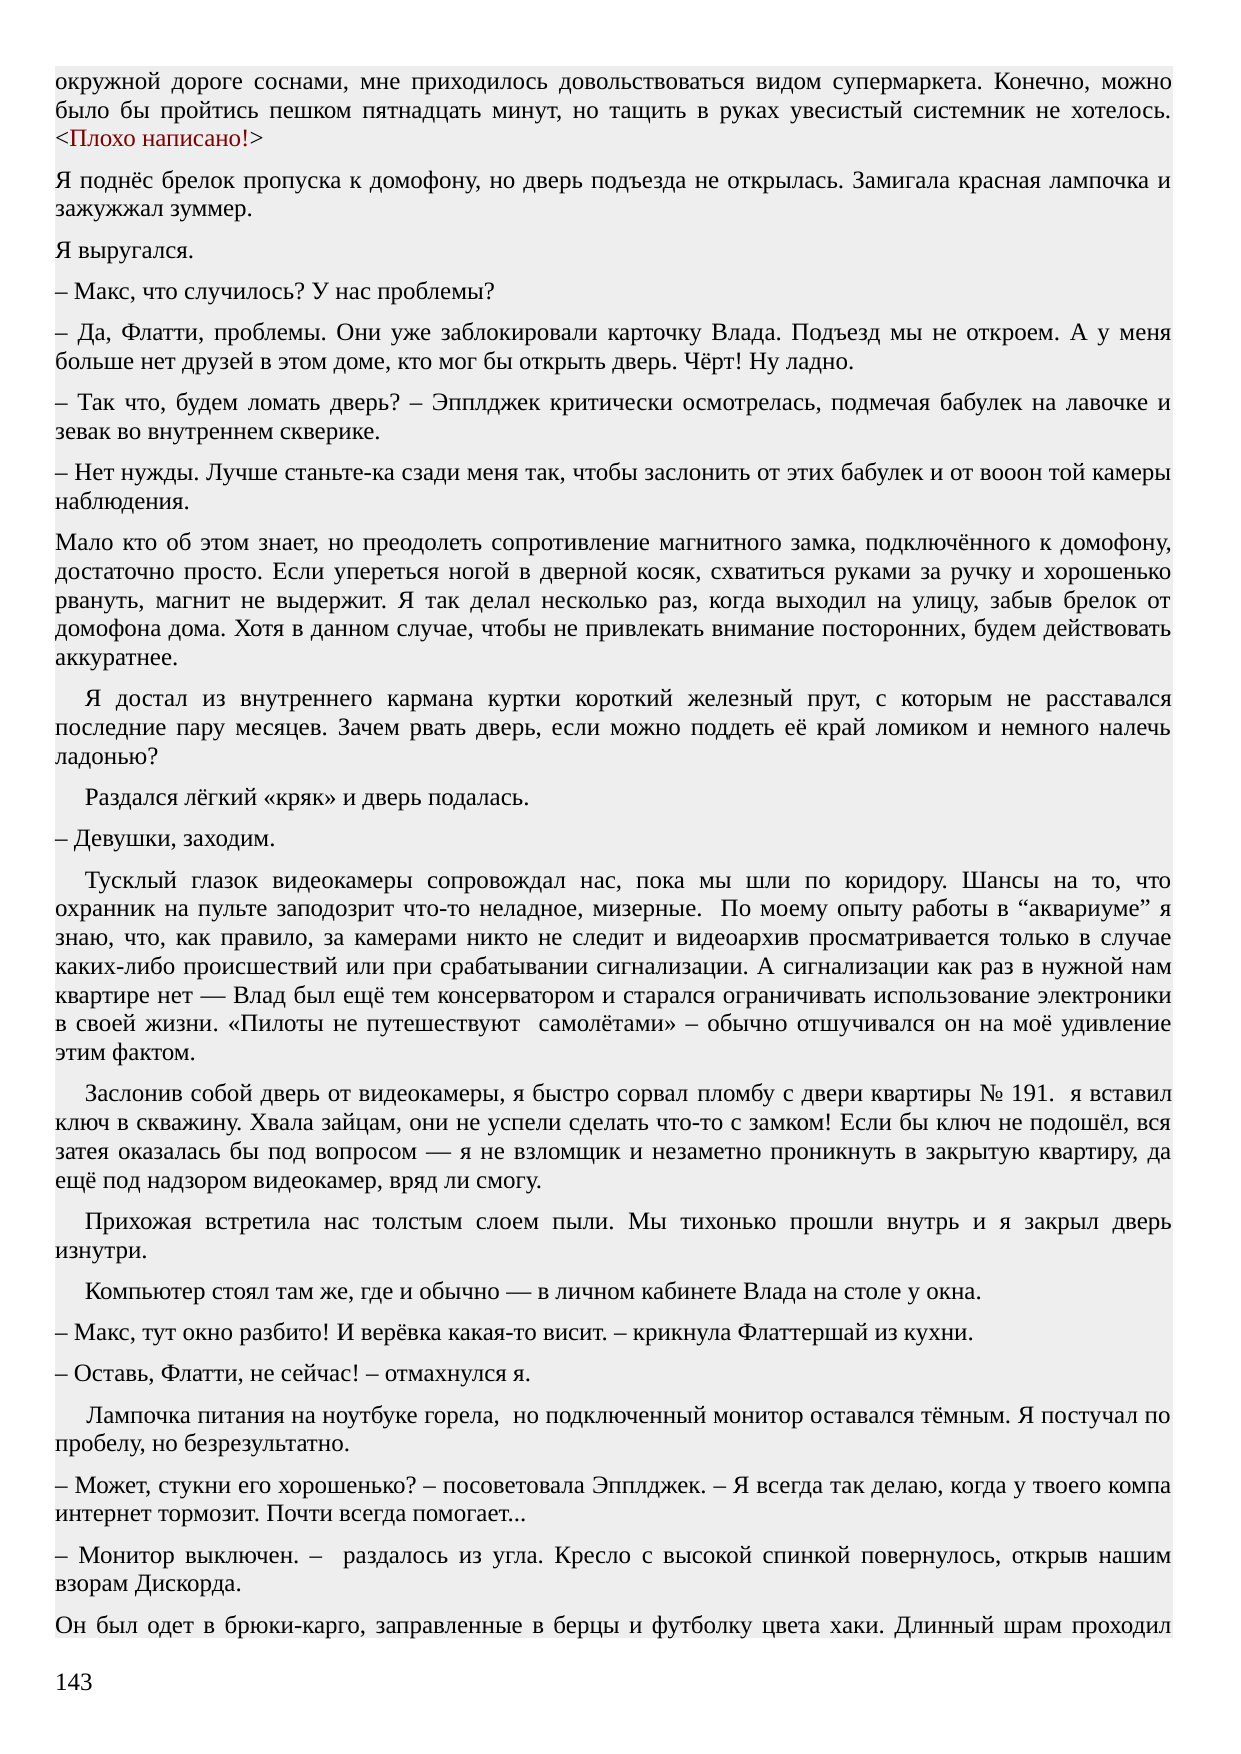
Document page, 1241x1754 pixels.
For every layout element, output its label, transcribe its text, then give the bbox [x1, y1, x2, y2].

text – Девушки, заходим. [55, 823, 1173, 852]
text Я выругался. [55, 235, 1173, 263]
text Раздался лёгкий «кряк» и дверь подалась. [55, 782, 1173, 811]
text – Макс, что случилось? У нас проблемы? [55, 276, 1173, 305]
text Лампочка питания на ноутбуке горела, но подключенный монитор оставался тёмным. Я постучал по пробелу, но безрезультатно. [55, 1400, 1173, 1457]
text Я достал из внутреннего кармана куртки короткий железный прут, с которым не расставался последние пару месяцев. Зачем рвать дверь, если можно поддеть её край ломиком и немного налечь ладонью? [55, 683, 1173, 770]
text Прихожая встретила нас толстым слоем пыли. Мы тихонько прошли внутрь и я закрыл дверь изнутри. [55, 1206, 1173, 1263]
text Заслонив собой дверь от видеокамеры, я быстро сорвал пломбу с двери квартиры № 191. я вставил ключ в скважину. Хвала зайцам, они не успели сделать что-то с замком! Если бы ключ не подошёл, вся затея оказалась бы под вопросом — я не взломщик и незаметно проникнуть в закрытую квартиру, да ещё под надзором видеокамер, вряд ли смогу. [55, 1078, 1173, 1193]
text – Оставь, Флатти, не сейчас! – отмахнулся я. [55, 1358, 1173, 1387]
text – Может, стукни его хорошенько? – посоветовала Эпплджек. – Я всегда так делаю, когда у твоего компа интернет тормозит. Почти всегда помогает... [55, 1470, 1173, 1527]
text – Монитор выключен. – раздалось из угла. Кресло с высокой спинкой повернулось, открыв нашим взорам Дискорда. [55, 1540, 1173, 1597]
text – Да, Флатти, проблемы. Они уже заблокировали карточку Влада. Подъезд мы не откроем. А у меня больше нет друзей в этом доме, кто мог бы открыть дверь. Чёрт! Ну ладно. [55, 317, 1173, 375]
text Я поднёс брелок пропуска к домофону, но дверь подъезда не открылась. Замигала красная лампочка и зажужжал зуммер. [55, 165, 1173, 222]
text – Нет нужды. Лучше станьте-ка сзади меня так, чтобы заслонить от этих бабулек и от вооон той камеры наблюдения. [55, 457, 1173, 515]
list Мало кто об этом знает, но преодолеть сопротивление магнитного замка, подключённого к домофону, достаточно просто. Если упереться ногой в дверной косяк, схватиться руками за ручку и хорошенько рвануть, магнит не выдержит. Я так делал несколько раз, когда выходил на улицу, забыв брелок от домофона дома. Хотя в данном случае, чтобы не привлекать внимание посторонних, будем действовать аккуратнее. [55, 527, 1173, 671]
text Компьютер стоял там же, где и обычно — в личном кабинете Влада на столе у окна. [55, 1276, 1173, 1305]
text Тусклый глазок видеокамеры сопровождал нас, пока мы шли по коридору. Шансы на то, что охранник на пульте заподозрит что-то неладное, мизерные. По моему опыту работы в “аквариуме” я знаю, что, как правило, за камерами никто не следит и видеоархив просматривается только в случае каких-либо происшествий или при срабатывании сигнализации. А сигнализации как раз в нужной нам квартире нет — Влад был ещё тем консерватором и старался ограничивать использование электроники в своей жизни. «Пилоты не путешествуют самолётами» – обычно отшучивался он на моё удивление этим фактом. [55, 865, 1173, 1066]
text Он был одет в брюки-карго, заправленные в берцы и футболку цвета хаки. Длинный шрам проходил [55, 1610, 1173, 1638]
text окружной дороге соснами, мне приходилось довольствоваться видом супермаркета. Конечно, можно было бы пройтись пешком пятнадцать минут, но тащить в руках увесистый системник не хотелось. <Плохо написано!> [55, 66, 1173, 152]
text – Макс, тут окно разбито! И верёвка какая-то висит. – крикнула Флаттершай из кухни. [55, 1317, 1173, 1346]
text – Так что, будем ломать дверь? – Эпплджек критически осмотрелась, подмечая бабулек на лавочке и зевак во внутреннем скверике. [55, 387, 1173, 445]
